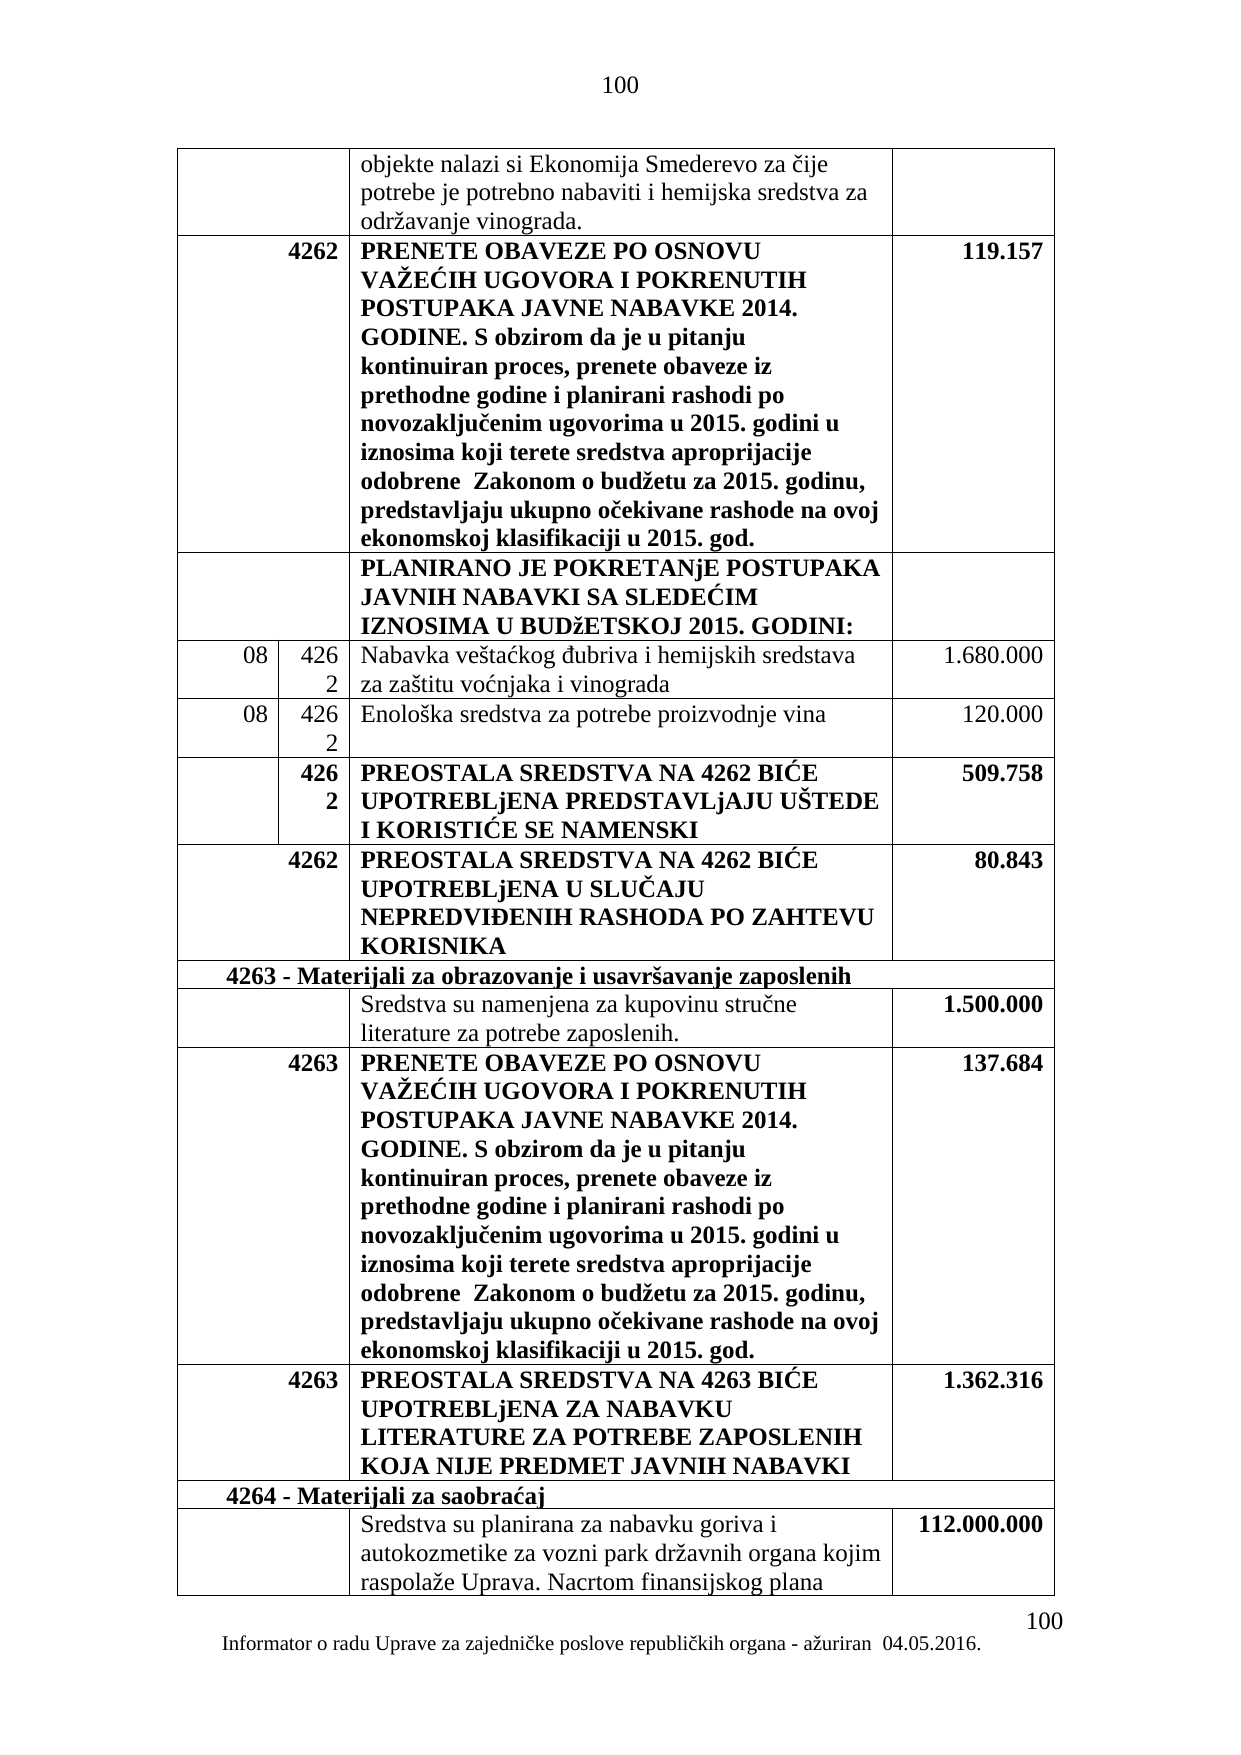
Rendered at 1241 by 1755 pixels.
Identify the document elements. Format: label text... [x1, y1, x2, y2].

table_cell 509.758 [893, 758, 1054, 844]
table_cell 4262 [279, 758, 349, 844]
table_cell 1.680.000 [893, 641, 1054, 698]
table_cell [178, 1509, 349, 1595]
table_cell 4263 [178, 1048, 349, 1364]
table_cell PLANIRANO JE POKRETANјE POSTUPAKA JAVNIH NABAVKI SA SLEDEĆIM IZNOSIMA U BUDžETSKOJ 2015. GODINI: [350, 553, 892, 639]
table_cell Sredstva su planirana za nabavku goriva i autokozmetike za vozni park državnih organa kojim raspolaže Uprava. Nacrtom finansijskog plana [350, 1509, 892, 1595]
table_cell objekte nalazi si Ekonomija Smederevo za čije potrebe je potrebno nabaviti i hemijska sredstva za održavanje vinograda. [350, 149, 892, 235]
table_cell 1.362.316 [893, 1365, 1054, 1480]
table_cell Nabavka veštaćkog đubriva i hemijskih sredstava za zaštitu voćnjaka i vinograda [350, 641, 892, 698]
table_cell 4262 [178, 236, 349, 552]
table_cell 4262 [178, 845, 349, 960]
table_cell 08 [178, 641, 278, 698]
table_cell PREOSTALA SREDSTVA NA 4262 BIĆE UPOTREBLjENA PREDSTAVLjAJU UŠTEDE I KORISTIĆE SE NAMENSKI [350, 758, 892, 844]
table_cell [178, 989, 349, 1047]
table_cell Sredstva su namenjena za kupovinu stručne literature za potrebe zaposlenih. [350, 989, 892, 1047]
table_cell 80.843 [893, 845, 1054, 960]
table_cell 112.000.000 [893, 1509, 1054, 1595]
table_cell [178, 758, 278, 844]
table_cell [178, 553, 349, 639]
table_cell [893, 149, 1054, 235]
table_cell [178, 149, 349, 235]
table_cell 137.684 [893, 1048, 1054, 1364]
table_cell PREOSTALA SREDSTVA NA 4263 BIĆE UPOTREBLjENA ZA NABAVKU LITERATURE ZA POTREBE ZAPOSLENIH KOJA NIJE PREDMET JAVNIH NABAVKI [350, 1365, 892, 1480]
table_cell PREOSTALA SREDSTVA NA 4262 BIĆE UPOTREBLjENA U SLUČAJU NEPREDVIĐENIH RASHODA PO ZAHTEVU KORISNIKA [350, 845, 892, 960]
table_cell [893, 553, 1054, 639]
table_cell PRENETE OBAVEZE PO OSNOVU VAŽEĆIH UGOVORA I POKRENUTIH POSTUPAKA JAVNE NABAVKE 2014. GODINE. S obzirom da je u pitanju kontinuiran proces, prenete obaveze iz prethodne godine i planirani rashodi po novozaklјučenim ugovorima u 2015. godini u iznosima koji terete sredstva aproprijacije odobrene Zakonom o budžetu za 2015. godinu, predstavlјaju ukupno očekivane rashode na ovoj ekonomskoj klasifikaciji u 2015. god. [350, 236, 892, 552]
table_cell 4262 [279, 641, 349, 698]
table_cell Enološka sredstva za potrebe proizvodnje vina [350, 699, 892, 757]
table_cell 4263 - Materijali za obrazovanje i usavršavanje zaposlenih [178, 961, 1054, 988]
table_cell 4262 [279, 699, 349, 757]
table_cell 4263 [178, 1365, 349, 1480]
table_cell 08 [178, 699, 278, 757]
table_cell 1.500.000 [893, 989, 1054, 1047]
table_cell 4264 - Materijali za saobraćaj [178, 1481, 1054, 1508]
table_cell 119.157 [893, 236, 1054, 552]
table_cell PRENETE OBAVEZE PO OSNOVU VAŽEĆIH UGOVORA I POKRENUTIH POSTUPAKA JAVNE NABAVKE 2014. GODINE. S obzirom da je u pitanju kontinuiran proces, prenete obaveze iz prethodne godine i planirani rashodi po novozaklјučenim ugovorima u 2015. godini u iznosima koji terete sredstva aproprijacije odobrene Zakonom o budžetu za 2015. godinu, predstavlјaju ukupno očekivane rashode na ovoj ekonomskoj klasifikaciji u 2015. god. [350, 1048, 892, 1364]
table_cell 120.000 [893, 699, 1054, 757]
